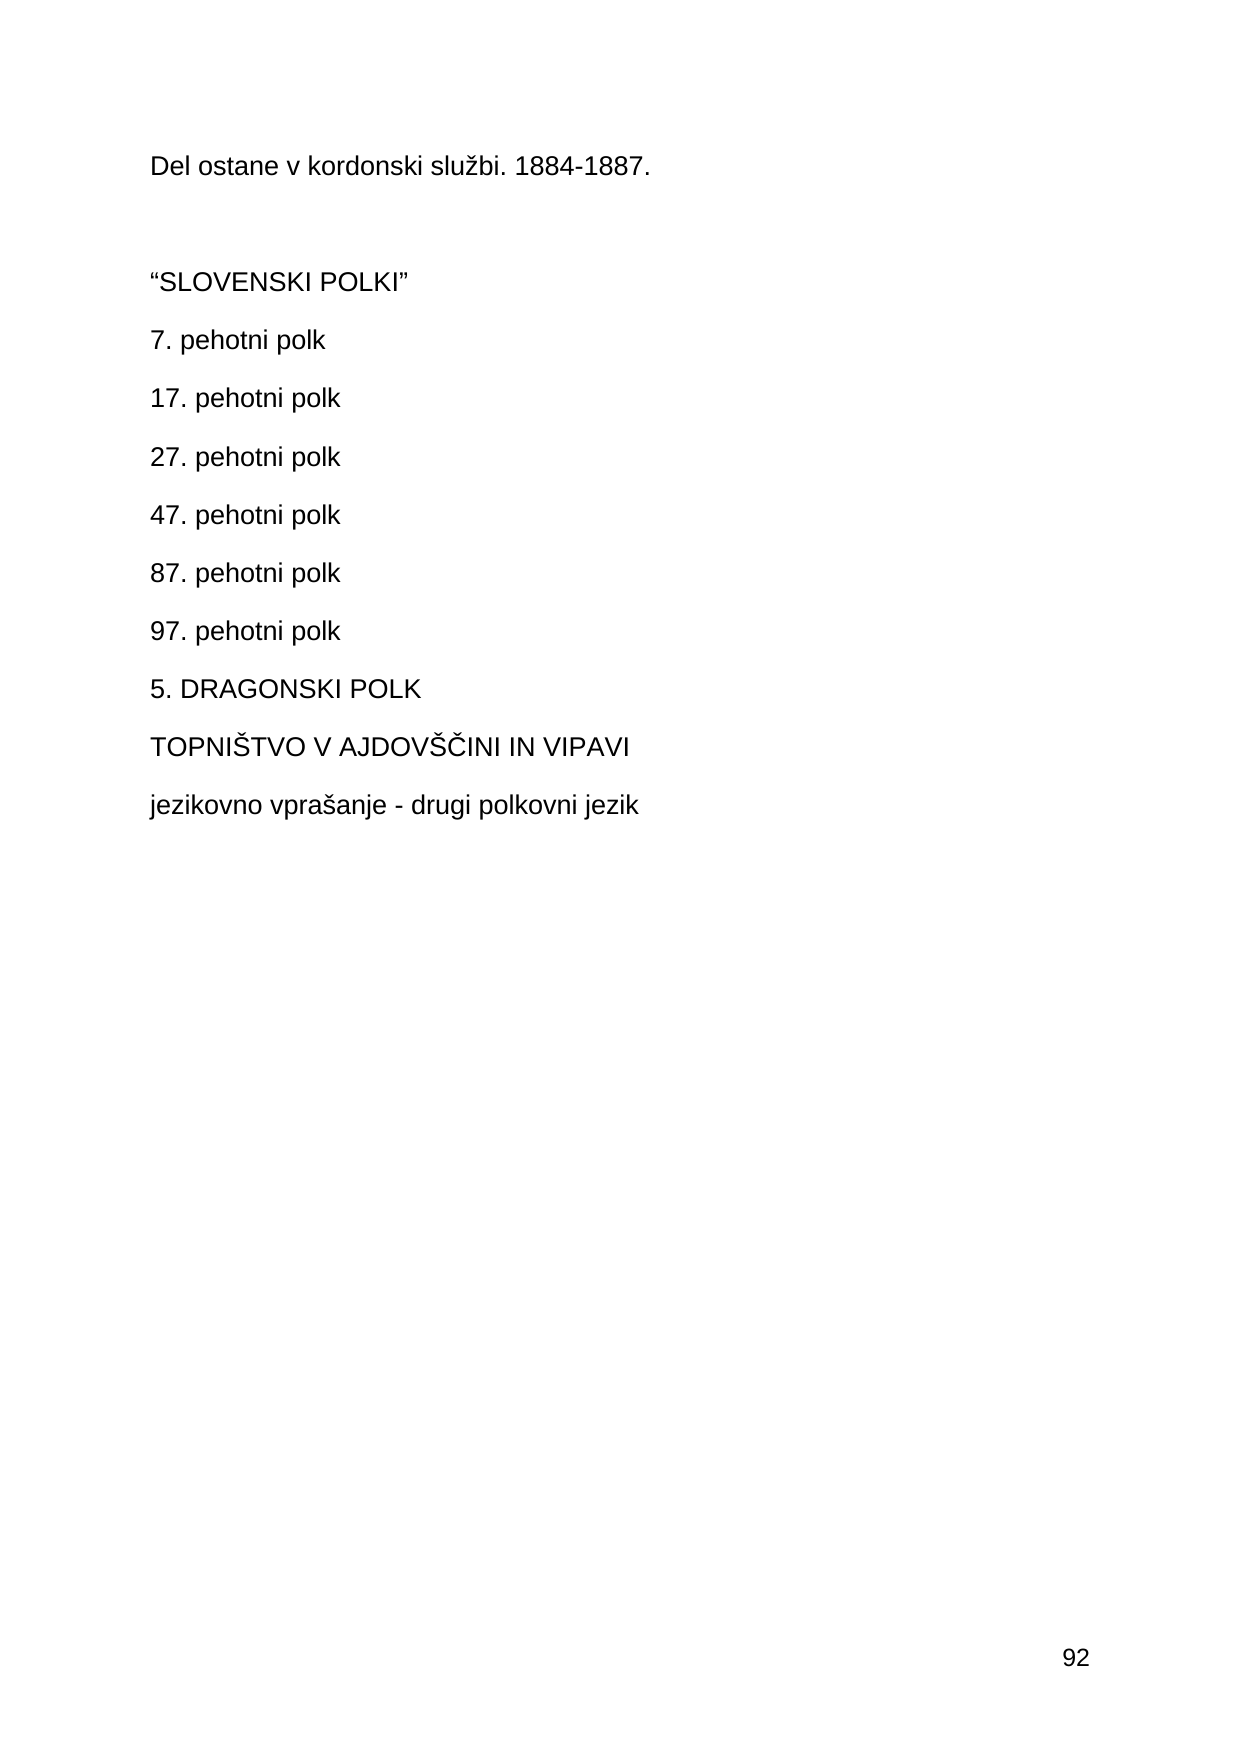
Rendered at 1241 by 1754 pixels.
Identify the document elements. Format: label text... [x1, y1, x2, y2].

text 87. pehotni polk [150, 557, 1090, 596]
text Del ostane v kordonski službi. 1884-1887. [150, 150, 1090, 189]
text 27. pehotni polk [150, 441, 1090, 479]
text TOPNIŠTVO V AJDOVŠČINI IN VIPAVI [150, 731, 1090, 770]
text 97. pehotni polk [150, 615, 1090, 654]
text “SLOVENSKI POLKI” [150, 266, 1090, 305]
text 47. pehotni polk [150, 499, 1090, 537]
text 5. DRAGONSKI POLK [150, 673, 1090, 712]
text jezikovno vprašanje - drugi polkovni jezik [150, 789, 1090, 828]
text 17. pehotni polk [150, 382, 1090, 421]
text 7. pehotni polk [150, 324, 1090, 363]
